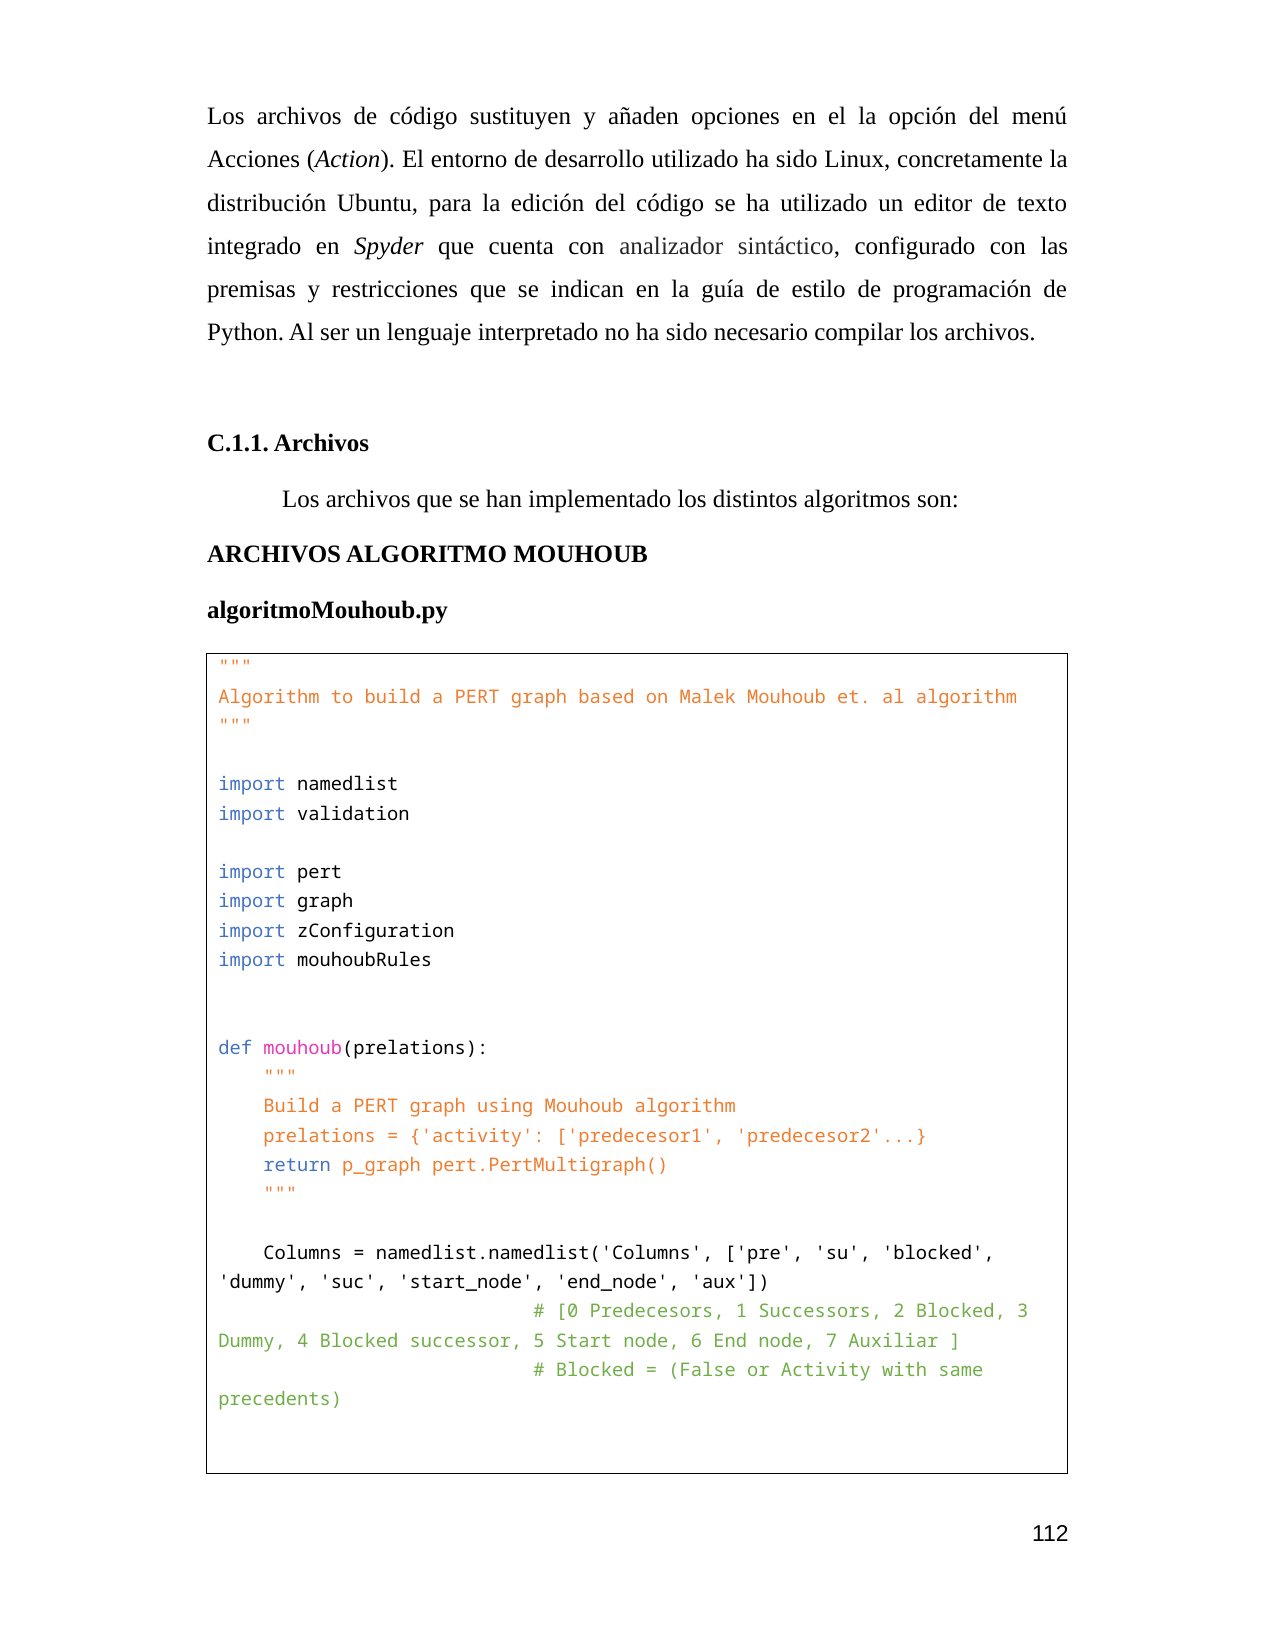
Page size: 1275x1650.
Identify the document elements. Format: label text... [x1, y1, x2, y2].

text Los archivos de código sustituyen y añaden opciones en el la opción del menú Acciones (Action). El entorno de desarrollo utilizado ha sido Linux, concretamente la distribución Ubuntu, para la edición del código se ha utilizado un editor de texto integrado en Spyder que cuenta con analizador sintáctico, configurado con las premisas y restricciones que se indican en la guía de estilo de programación de Python. Al ser un lenguaje interpretado no ha sido necesario compilar los archivos. [207, 101, 1068, 346]
text C.1.1. Archivos [207, 428, 1068, 457]
text Los archivos que se han implementado los distintos algoritmos son: [207, 484, 1068, 513]
text algoritmoMouhoub.py [207, 595, 1068, 624]
text ARCHIVOS ALGORITMO MOUHOUB [207, 539, 1068, 568]
table_header """ Algorithm to build a PERT graph based on Malek Mouhoub et. al algorithm """ import namedlist import validation import pert import graph import zConfiguration import mouhoubRules def mouhoub(prelations): """ Build a PERT graph using Mouhoub algorithm prelations = {'activity': ['predecesor1', 'predecesor2'...} return p_graph pert.PertMultigraph() """ Columns = namedlist.namedlist('Columns', ['pre', 'su', 'blocked', 'dummy', 'suc', 'start_node', 'end_node', 'aux']) # [0 Predecesors, 1 Successors, 2 Blocked, 3 Dummy, 4 Blocked successor, 5 Start node, 6 End node, 7 Auxiliar ] # Blocked = (False or Activity with same precedents) [207, 654, 1067, 1473]
